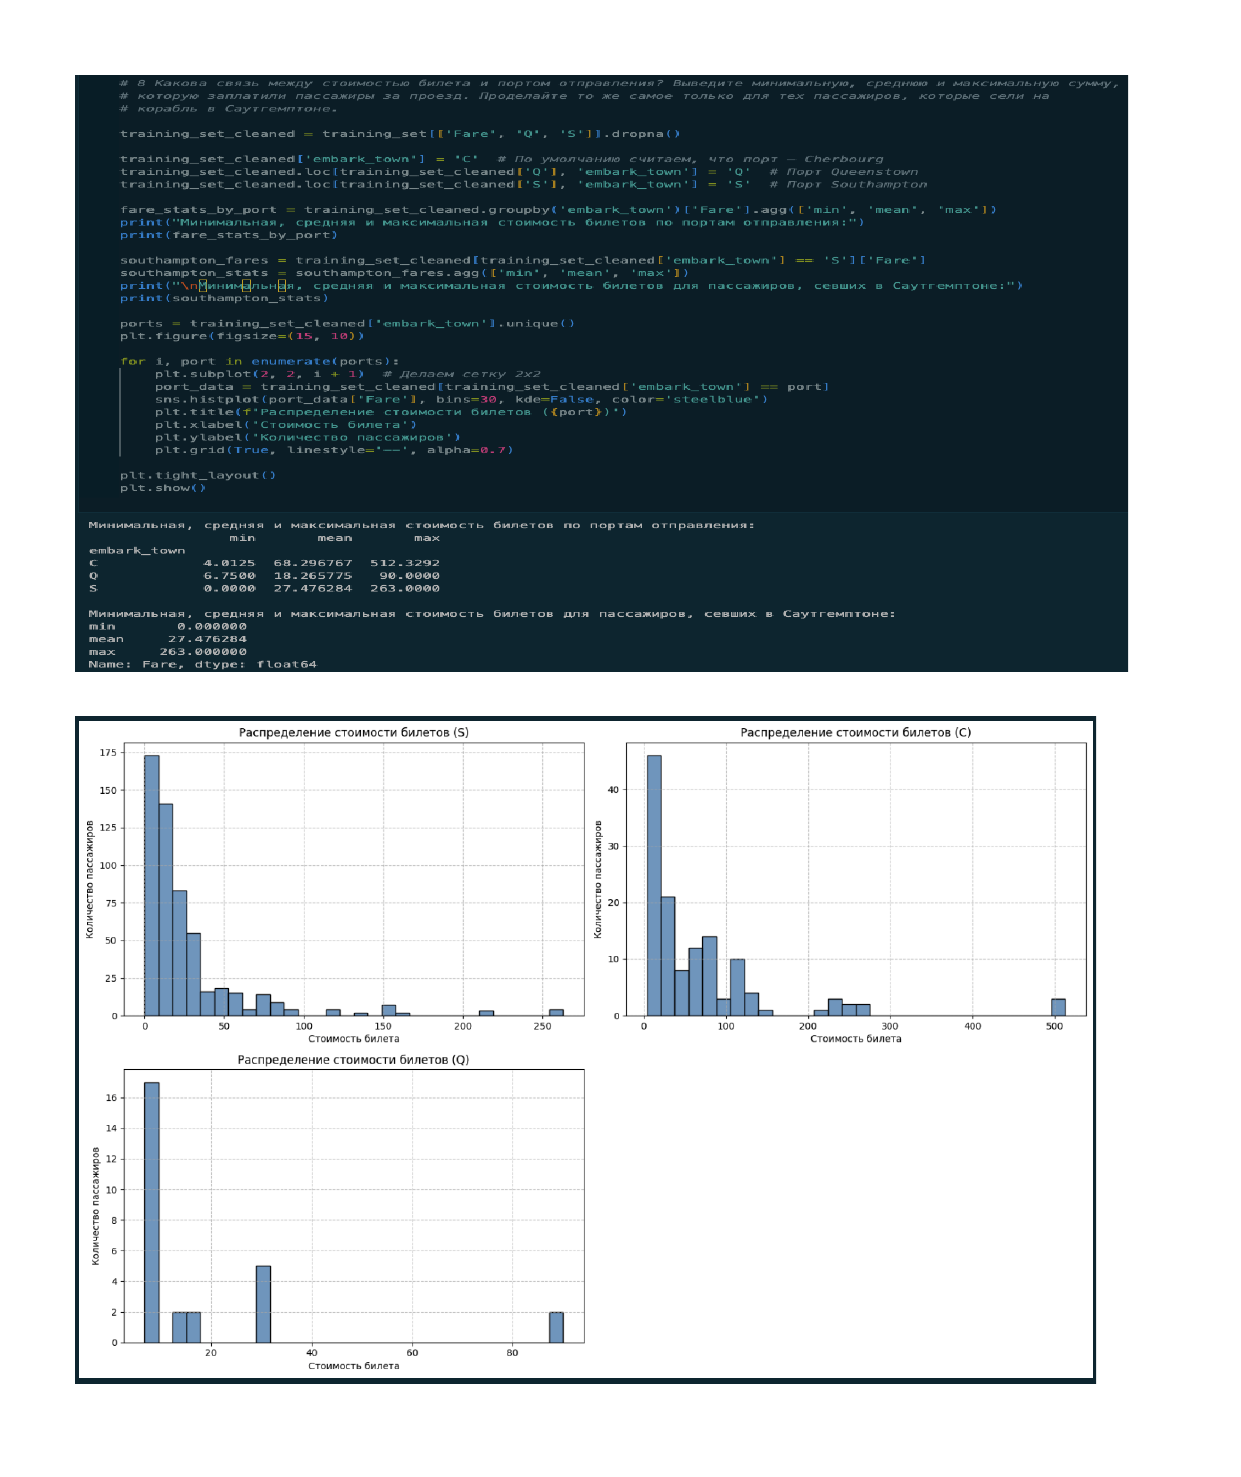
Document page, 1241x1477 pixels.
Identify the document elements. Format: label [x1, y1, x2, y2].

picture [75, 716, 1097, 1384]
picture [75, 75, 1129, 672]
